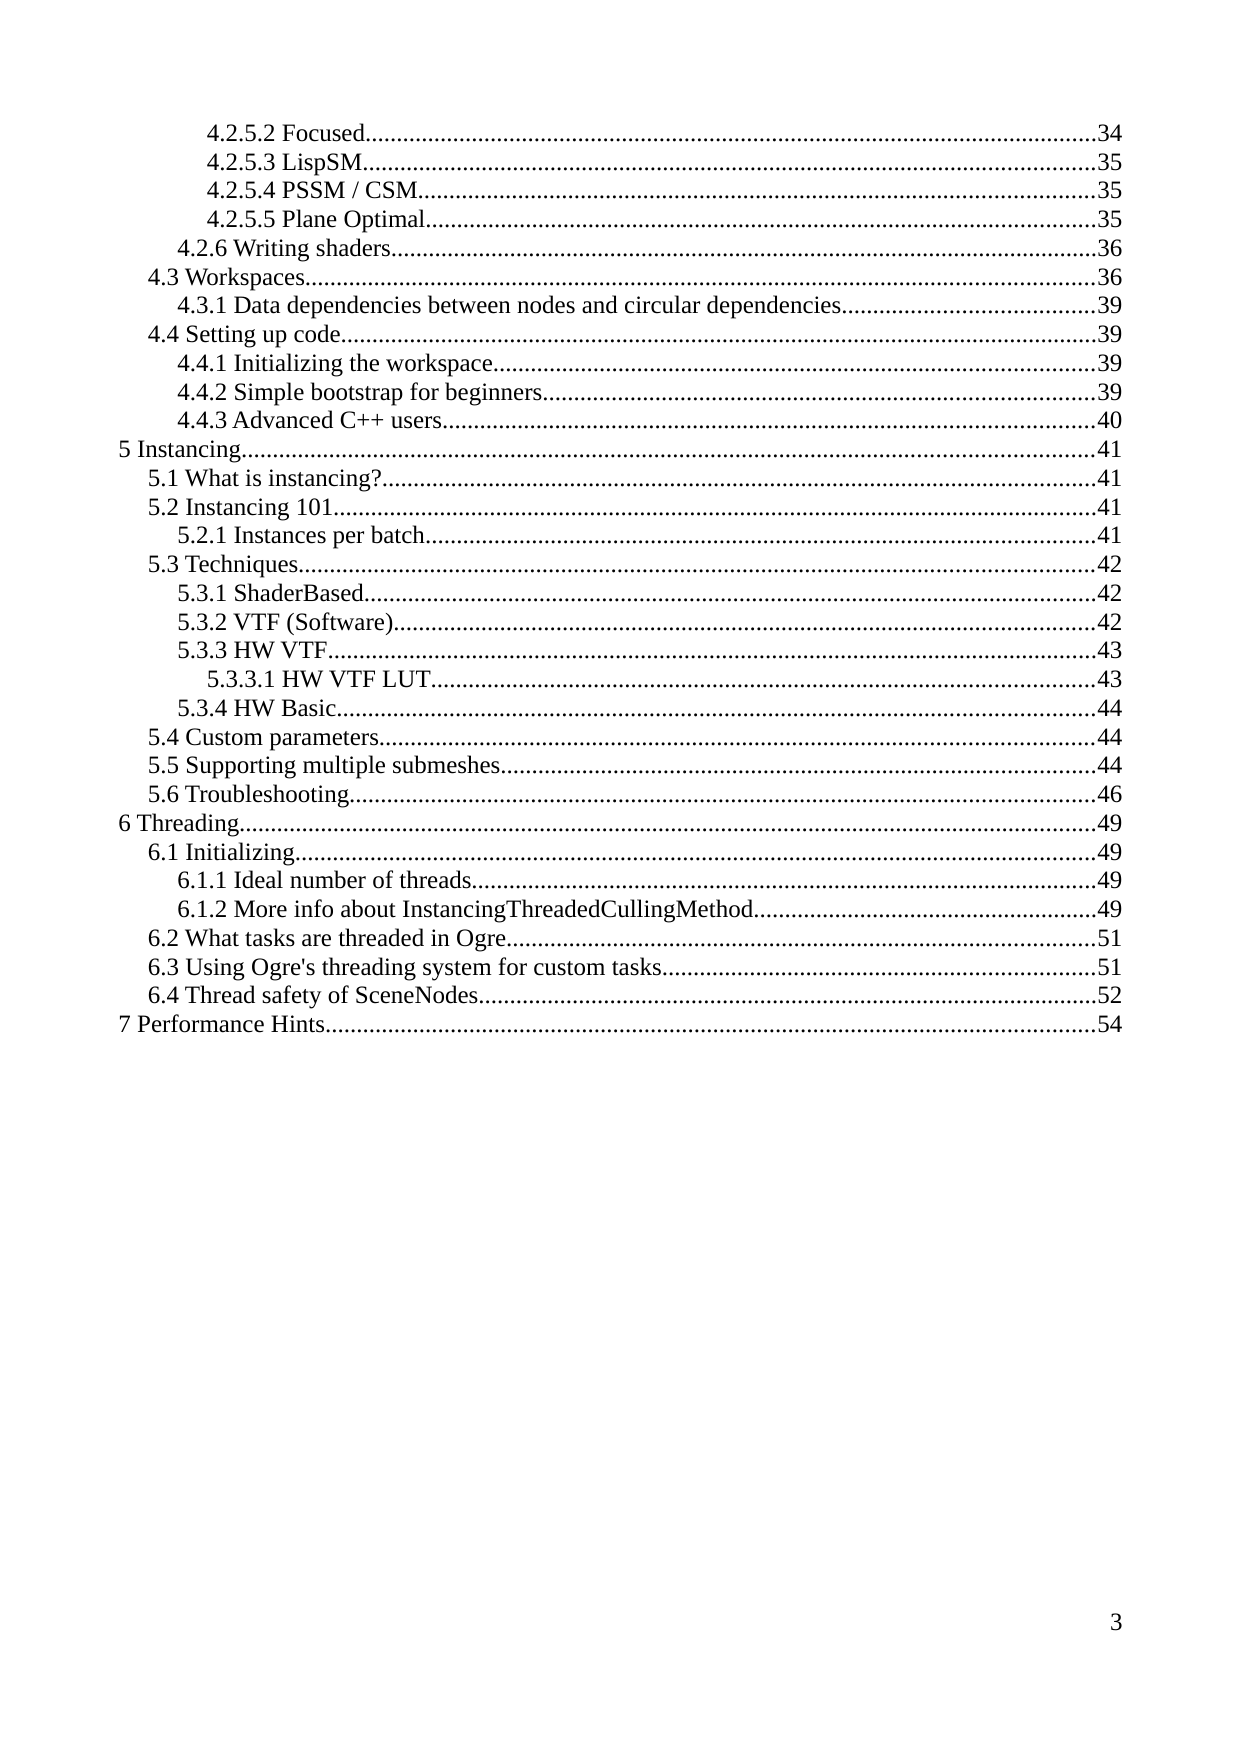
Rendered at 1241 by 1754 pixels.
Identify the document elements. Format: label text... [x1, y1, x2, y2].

text 4.2.5.3 LispSM 35 [207, 147, 1122, 176]
text 4.3.1 Data dependencies between nodes and circular dependencies 39 [177, 291, 1122, 319]
text 6.3 Using Ogre's threading system for custom tasks 51 [148, 952, 1122, 981]
text 5.4 Custom parameters 44 [148, 722, 1122, 751]
text 5.3.2 VTF (Software) 42 [177, 607, 1122, 636]
text 4.2.6 Writing shaders 36 [177, 233, 1122, 262]
text 5.6 Troubleshooting 46 [148, 779, 1122, 808]
text 4.4.1 Initializing the workspace 39 [177, 348, 1122, 377]
text 6.1.1 Ideal number of threads 49 [177, 866, 1122, 894]
text 7 Performance Hints 54 [118, 1009, 1122, 1038]
text 6.2 What tasks are threaded in Ogre 51 [148, 923, 1122, 952]
text 5 Instancing 41 [118, 434, 1122, 463]
text 6 Threading 49 [118, 808, 1122, 837]
text 5.3.1 ShaderBased 42 [177, 578, 1122, 607]
text 5.3.3 HW VTF 43 [177, 636, 1122, 664]
text 5.5 Supporting multiple submeshes 44 [148, 751, 1122, 779]
text 4.4 Setting up code 39 [148, 319, 1122, 348]
text 4.4.3 Advanced C++ users 40 [177, 406, 1122, 434]
text 5.3 Techniques 42 [148, 549, 1122, 578]
text 6.4 Thread safety of SceneNodes 52 [148, 981, 1122, 1009]
text 4.2.5.2 Focused 34 [207, 118, 1122, 147]
text 5.3.4 HW Basic 44 [177, 693, 1122, 722]
text 4.4.2 Simple bootstrap for beginners 39 [177, 377, 1122, 406]
text 5.2 Instancing 101 41 [148, 492, 1122, 521]
text 4.2.5.4 PSSM / CSM 35 [207, 176, 1122, 204]
text 6.1 Initializing 49 [148, 837, 1122, 866]
text 6.1.2 More info about InstancingThreadedCullingMethod 49 [177, 894, 1122, 923]
text 4.2.5.5 Plane Optimal 35 [207, 204, 1122, 233]
text 5.2.1 Instances per batch 41 [177, 521, 1122, 549]
text 5.3.3.1 HW VTF LUT 43 [207, 664, 1122, 693]
text 5.1 What is instancing? 41 [148, 463, 1122, 492]
text 4.3 Workspaces 36 [148, 262, 1122, 291]
